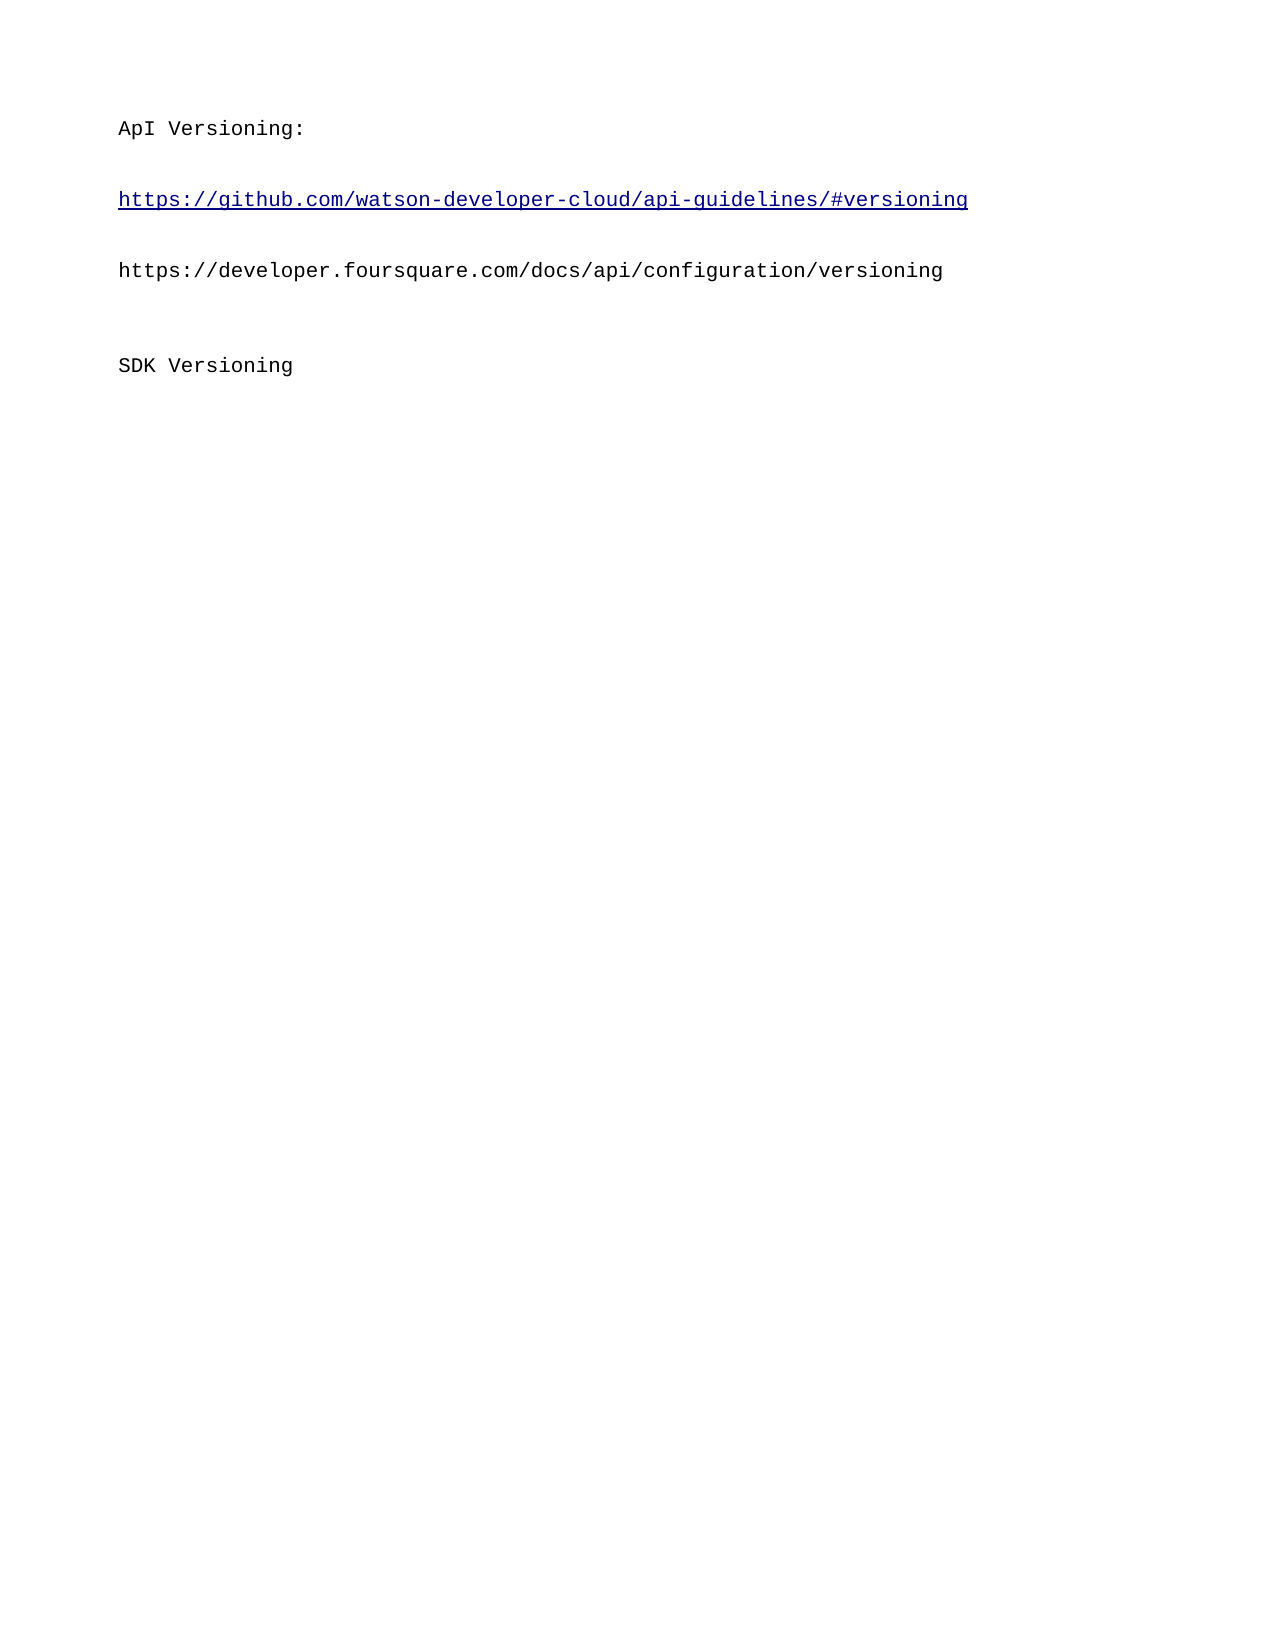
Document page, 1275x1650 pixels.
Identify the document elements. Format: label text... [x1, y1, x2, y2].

text https://github.com/watson-developer-cloud/api-guidelines/#versioning [118, 189, 1157, 213]
text ApI Versioning: [118, 118, 1157, 142]
text https://developer.foursquare.com/docs/api/configuration/versioning [118, 260, 1157, 284]
text SDK Versioning [118, 354, 1157, 378]
